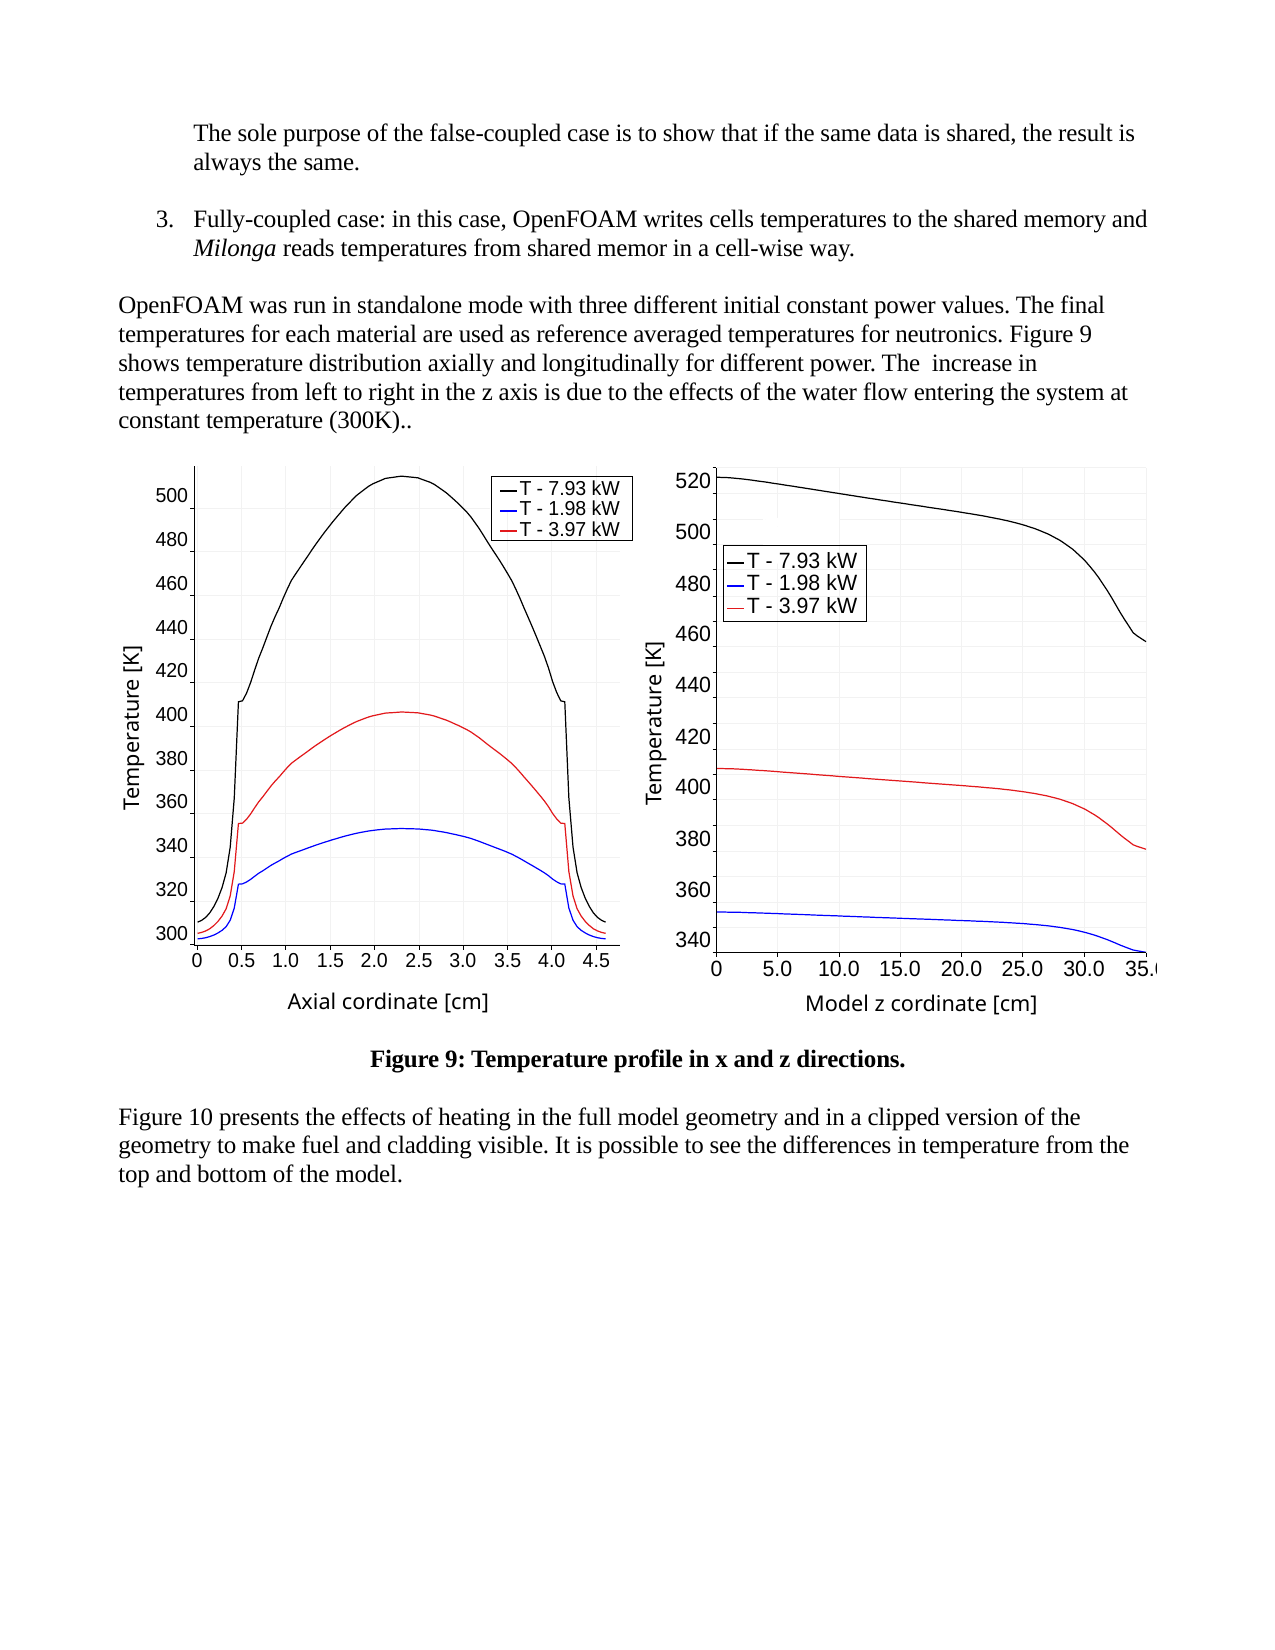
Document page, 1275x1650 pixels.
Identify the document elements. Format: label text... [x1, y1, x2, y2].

list The sole purpose of the false-coupled case is to show that if the same data is shared, the result is always the same. [156, 118, 1157, 176]
table_header [778, 468, 839, 492]
table_header [901, 504, 961, 519]
table_header [1085, 570, 1108, 595]
table_header [901, 494, 961, 511]
table_header [962, 468, 1022, 493]
table_header [1085, 545, 1146, 569]
table_header [840, 546, 866, 569]
table_header [717, 468, 777, 483]
table_header [778, 485, 825, 493]
table_header [840, 520, 900, 544]
table_header [778, 570, 839, 595]
table_header [1085, 520, 1146, 544]
table_header [1023, 545, 1084, 569]
table_header [717, 545, 723, 569]
text Figure 9: Temperature profile in x and z directions. [118, 1044, 1157, 1073]
table_header [638, 463, 1157, 1044]
table_header [962, 514, 990, 519]
table_header [962, 520, 1022, 544]
table_header [840, 570, 866, 595]
table_header [1023, 526, 1062, 544]
table_header [1070, 545, 1084, 557]
table_header [724, 546, 777, 569]
table_header [1023, 468, 1084, 493]
list Fully-coupled case: in this case, OpenFOAM writes cells temperatures to the shared memory and Milonga reads temperatures from shared memor in a cell-wise way. [156, 204, 1157, 262]
table_header [717, 520, 763, 544]
table_header [717, 570, 723, 595]
table_header [867, 545, 900, 569]
table_header [901, 520, 961, 544]
text Figure 10 presents the effects of heating in the full model geometry and in a clipped version of the geometry to make fuel and cladding visible. It is possible to see the differences in temperature from the top and bottom of the model. [118, 1102, 1157, 1188]
table_header [853, 494, 900, 502]
table_header [901, 570, 961, 595]
table_header [1023, 570, 1084, 595]
table_header [717, 494, 777, 519]
table_header [901, 468, 961, 493]
table_header [962, 570, 1022, 595]
table_header [962, 494, 1022, 519]
table_header [962, 545, 1022, 569]
table_header [901, 545, 961, 569]
table_header [717, 478, 777, 493]
table_header [840, 468, 900, 493]
table_header [118, 463, 637, 1044]
table_header [778, 494, 839, 517]
text OpenFOAM was run in standalone mode with three different initial constant power values. The final temperatures for each material are used as reference averaged temperatures for neutronics. Figure 9 shows temperature distribution axially and longitudinally for different power. The increase in temperatures from left to right in the z axis is due to the effects of the water flow entering the system at constant temperature (300K).. [118, 291, 1157, 434]
table_header [1095, 570, 1146, 595]
table_header [867, 570, 900, 595]
table_header [1085, 494, 1146, 519]
table_header [724, 570, 777, 595]
table_header [778, 564, 839, 569]
table_header [1023, 494, 1084, 519]
table_header [840, 495, 900, 519]
table_header [1023, 520, 1084, 544]
